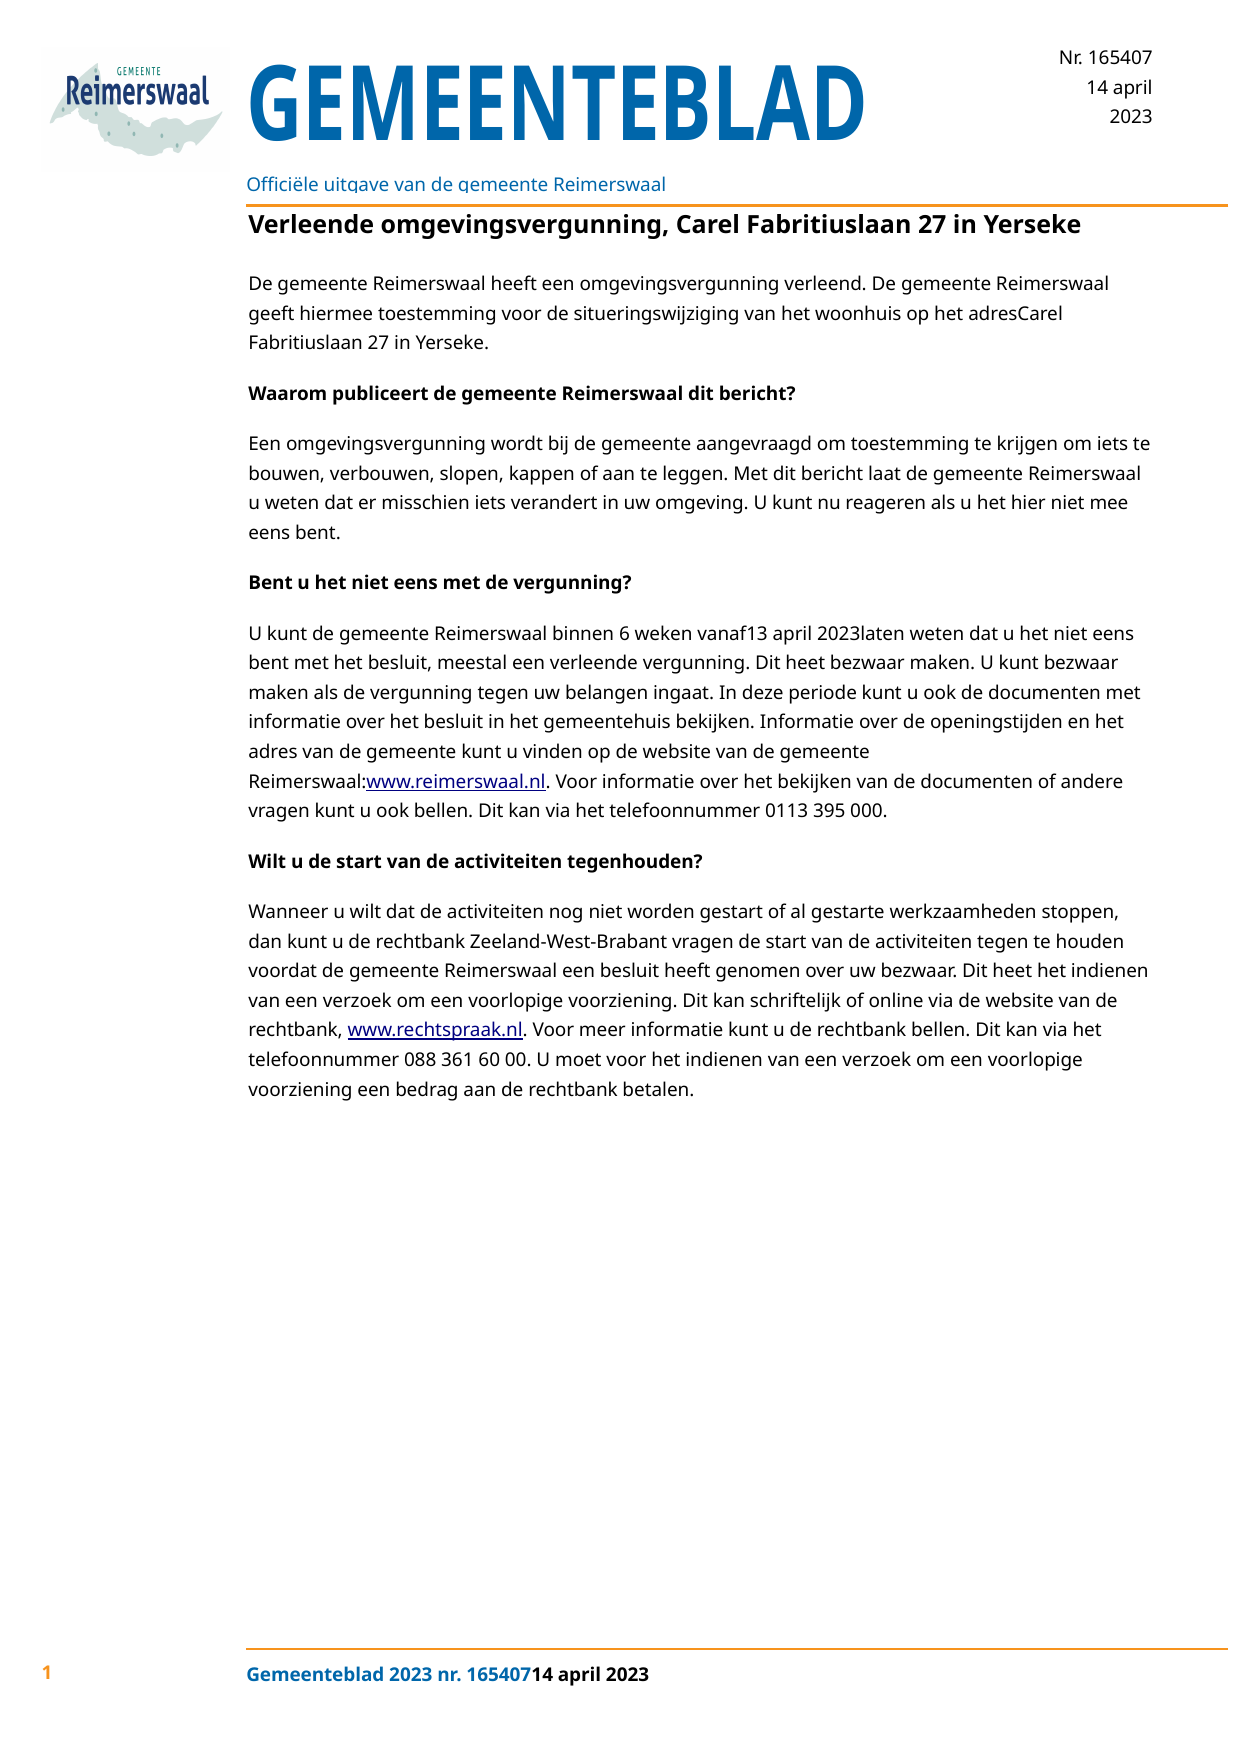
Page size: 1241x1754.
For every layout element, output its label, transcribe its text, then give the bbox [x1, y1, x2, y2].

text De gemeente Reimerswaal heeft een omgevingsvergunning verleend. De gemeente Reimerswaal geeft hiermee toestemming voor de situeringswijziging van het woonhuis op het adresCarel Fabritiuslaan 27 in Yerseke. [248, 270, 1152, 355]
text Een omgevingsvergunning wordt bij de gemeente aangevraagd om toestemming te krijgen om iets te bouwen, verbouwen, slopen, kappen of aan te leggen. Met dit bericht laat de gemeente Reimerswaal u weten dat er misschien iets verandert in uw omgeving. U kunt nu reageren als u het hier niet mee eens bent. [248, 430, 1152, 545]
text U kunt de gemeente Reimerswaal binnen 6 weken vanaf13 april 2023laten weten dat u het niet eens bent met het besluit, meestal een verleende vergunning. Dit heet bezwaar maken. U kunt bezwaar maken als de vergunning tegen uw belangen ingaat. In deze periode kunt u ook de documenten met informatie over het besluit in het gemeentehuis bekijken. Informatie over de openingstijden en het adres van de gemeente kunt u vinden op de website van de gemeente Reimerswaal:www.reimerswaal.nl. Voor informatie over het bekijken van de documenten of andere vragen kunt u ook bellen. Dit kan via het telefoonnummer 0113 395 000. [248, 620, 1152, 823]
text Waarom publiceert de gemeente Reimerswaal dit bericht? [248, 380, 1152, 406]
text Wanneer u wilt dat de activiteiten nog niet worden gestart of al gestarte werkzaamheden stoppen, dan kunt u de rechtbank Zeeland-West-Brabant vragen de start van de activiteiten tegen te houden voordat de gemeente Reimerswaal een besluit heeft genomen over uw bezwaar. Dit heet het indienen van een verzoek om een voorlopige voorziening. Dit kan schriftelijk of online via de website van de rechtbank, www.rechtspraak.nl. Voor meer informatie kunt u de rechtbank bellen. Dit kan via het telefoonnummer 088 361 60 00. U moet voor het indienen van een verzoek om een voorlopige voorziening een bedrag aan de rechtbank betalen. [248, 898, 1152, 1101]
text Wilt u de start van de activiteiten tegenhouden? [248, 848, 1152, 873]
picture [41, 47, 231, 172]
text Verleende omgevingsvergunning, Carel Fabritiuslaan 27 in Yerseke [248, 207, 1152, 241]
text Bent u het niet eens met de vergunning? [248, 569, 1152, 595]
